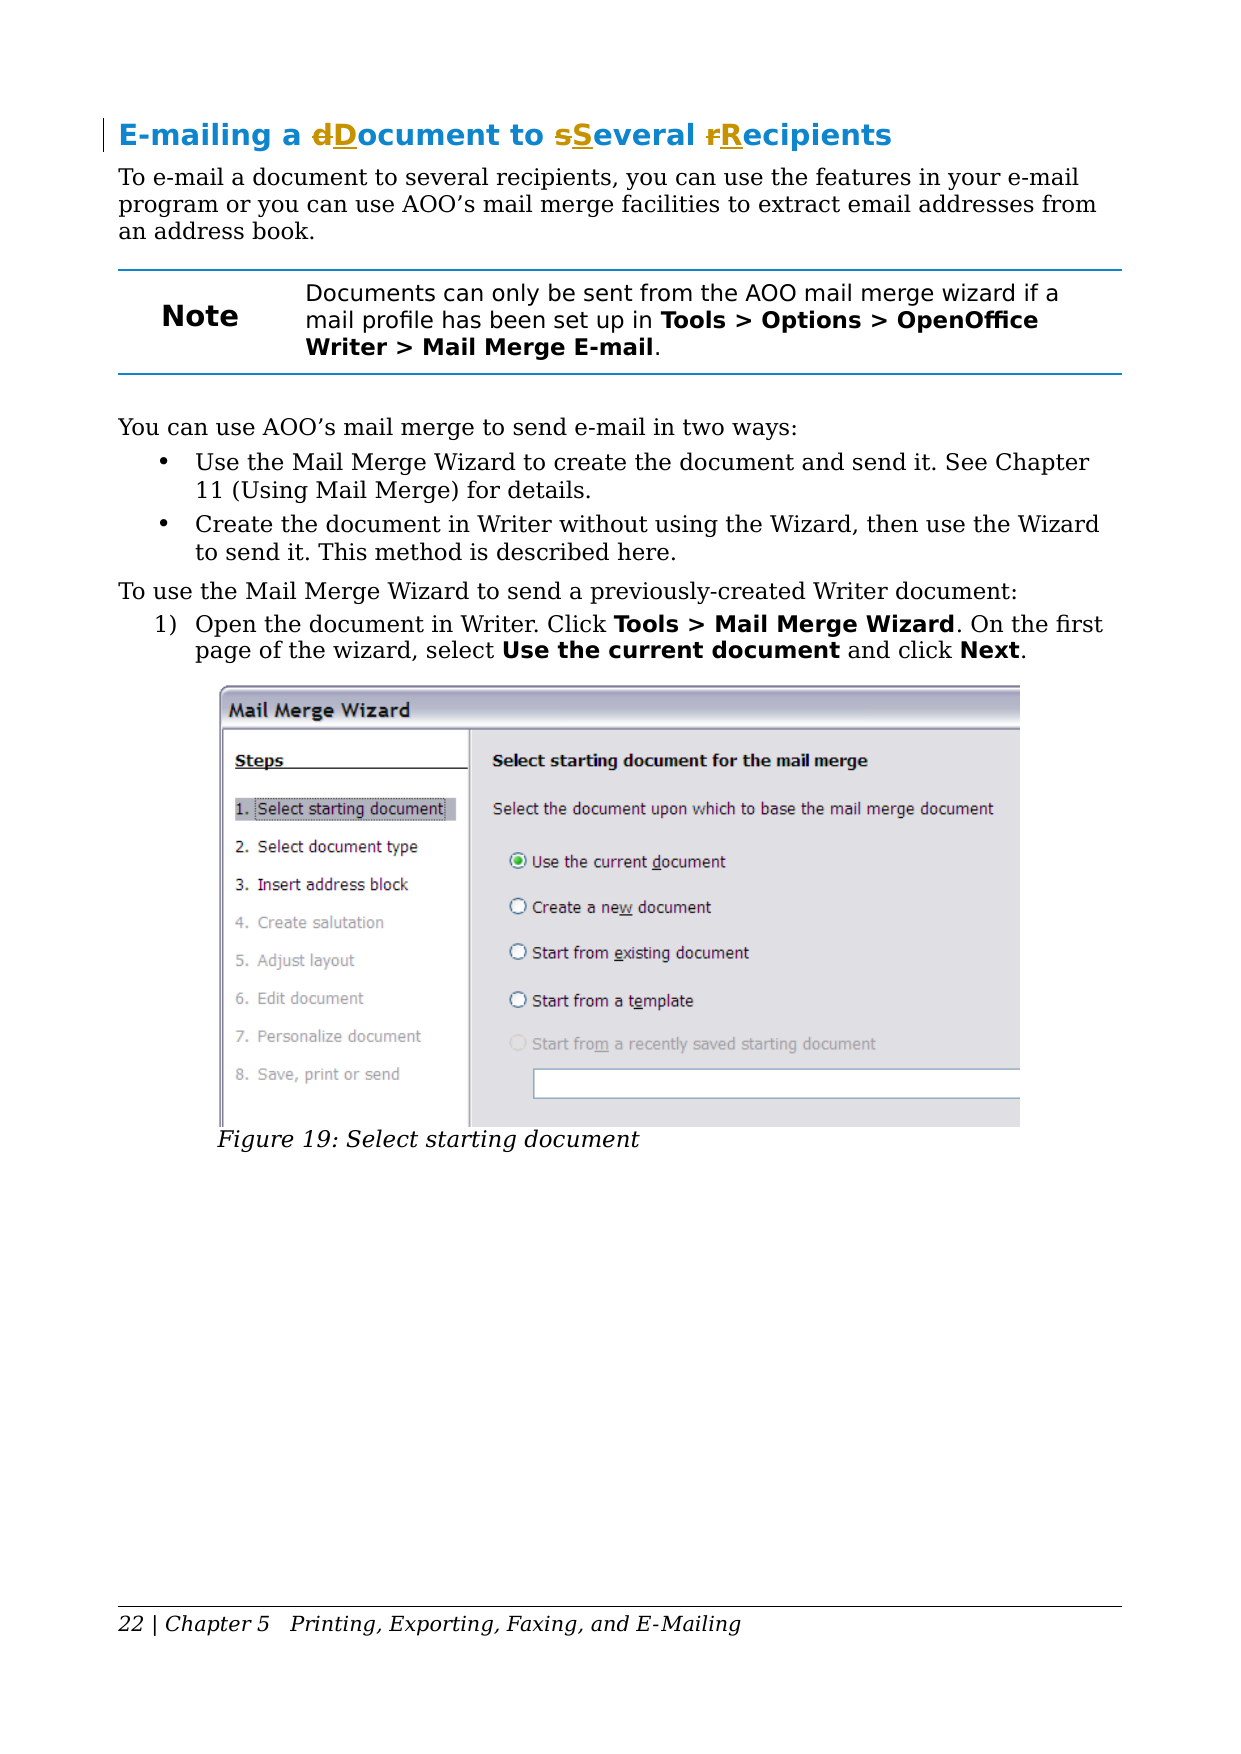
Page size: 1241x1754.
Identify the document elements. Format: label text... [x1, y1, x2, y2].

picture [217, 683, 1020, 1127]
list You can use AOO’s mail merge to send e-mail in two ways: [118, 414, 1122, 441]
list To use the Mail Merge Wizard to send a previously-created Writer document: [118, 578, 1122, 604]
text Figure 19: Select starting document [217, 1127, 1023, 1153]
list Open the document in Writer. Click Tools > Mail Merge Wizard. On the first page of the wizard, select Use the current document and click Next. [177, 611, 1122, 664]
table_header Documents can only be sent from the AOO mail merge wizard if a mail profile has been set up in Tools > Options > OpenOffice Writer > Mail Merge E-mail. [281, 271, 1122, 373]
list Create the document in Writer without using the Wizard, then use the Wizard to send it. This method is described here. [156, 510, 1122, 566]
table_header Note [118, 271, 281, 373]
text To e-mail a document to several recipients, you can use the features in your e-mail program or you can use AOO’s mail merge facilities to extract email addresses from an address book. [118, 164, 1122, 244]
list Use the Mail Merge Wizard to create the document and send it. See Chapter 11 (Using Mail Merge) for details. [156, 448, 1122, 503]
subtitle E-mailing a Document to Several Recipients [118, 118, 1122, 152]
